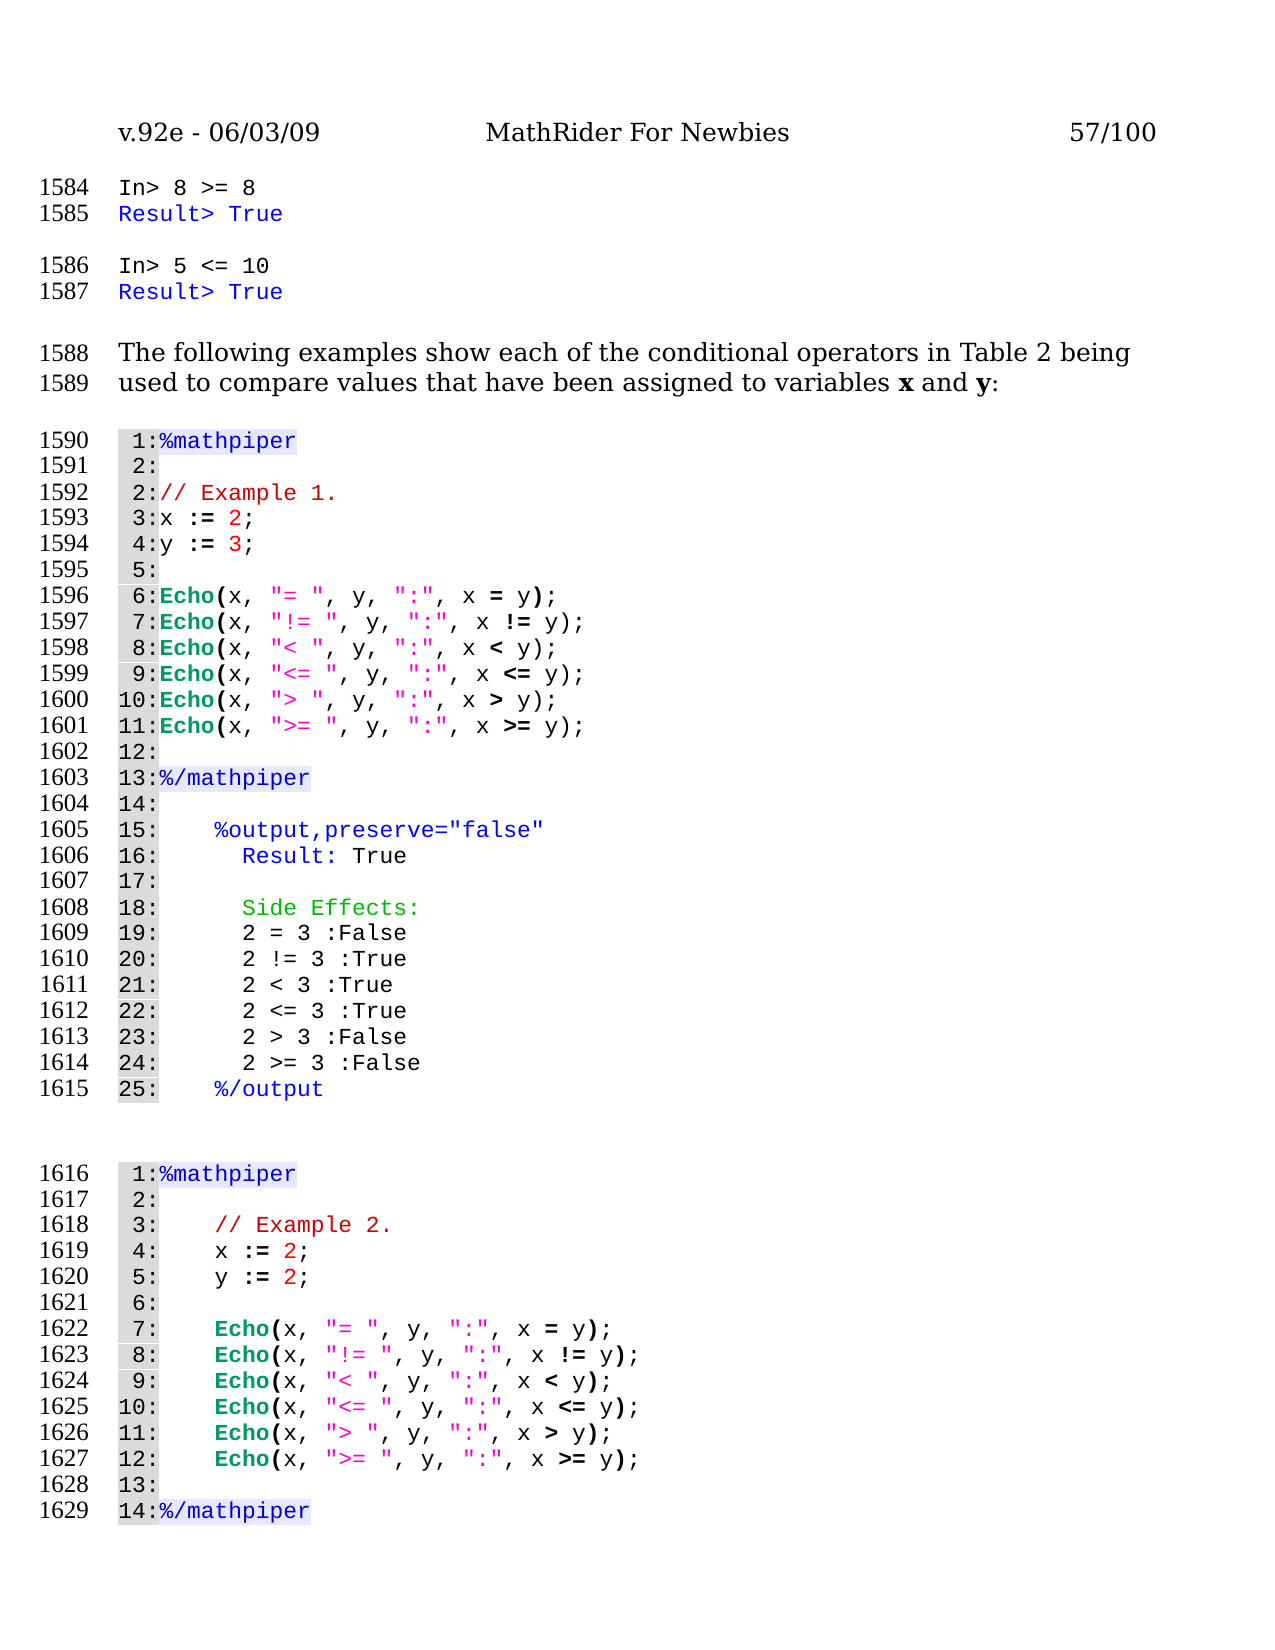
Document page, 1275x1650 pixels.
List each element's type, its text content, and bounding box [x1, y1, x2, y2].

text 21: 2 < 3 :True [118, 974, 1157, 999]
text 4:y := 3; [118, 533, 1157, 559]
text 7: Echo(x, "= ", y, ":", x = y); [118, 1318, 1157, 1343]
text 1:%mathpiper [118, 429, 1157, 455]
text 11: Echo(x, "> ", y, ":", x > y); [118, 1421, 1157, 1447]
text 12: Echo(x, ">= ", y, ":", x >= y); [118, 1447, 1157, 1473]
text 2:// Example 1. [118, 481, 1157, 507]
text Result> True [118, 203, 1157, 229]
text 19: 2 = 3 :False [118, 922, 1157, 948]
text In> 5 <= 10 [118, 254, 1157, 281]
text 14:%/mathpiper [118, 1499, 1157, 1525]
text 22: 2 <= 3 :True [118, 999, 1157, 1026]
text 13: [118, 1473, 1157, 1499]
text 6:Echo(x, "= ", y, ":", x = y); [118, 584, 1157, 611]
text 20: 2 != 3 :True [118, 948, 1157, 974]
text 14: [118, 792, 1157, 818]
text 18: Side Effects: [118, 896, 1157, 922]
text 8:Echo(x, "< ", y, ":", x < y); [118, 636, 1157, 662]
text 2: [118, 1188, 1157, 1214]
text 6: [118, 1292, 1157, 1318]
text 9: Echo(x, "< ", y, ":", x < y); [118, 1369, 1157, 1395]
text 16: Result: True [118, 844, 1157, 870]
text 1:%mathpiper [118, 1162, 1157, 1188]
text 5: y := 2; [118, 1266, 1157, 1292]
text 10: Echo(x, "<= ", y, ":", x <= y); [118, 1395, 1157, 1421]
text 5: [118, 559, 1157, 584]
text 13:%/mathpiper [118, 766, 1157, 792]
text 3: // Example 2. [118, 1214, 1157, 1240]
text 8: Echo(x, "!= ", y, ":", x != y); [118, 1343, 1157, 1369]
text 7:Echo(x, "!= ", y, ":", x != y); [118, 611, 1157, 636]
text 9:Echo(x, "<= ", y, ":", x <= y); [118, 662, 1157, 688]
text 15: %output,preserve="false" [118, 818, 1157, 844]
text The following examples show each of the conditional operators in Table 2 being used to compare values that have been assigned to variables x and y: [118, 338, 1157, 397]
text 2: [118, 455, 1157, 481]
text 25: %/output [118, 1077, 1157, 1103]
text 11:Echo(x, ">= ", y, ":", x >= y); [118, 714, 1157, 740]
text 23: 2 > 3 :False [118, 1026, 1157, 1051]
text 12: [118, 740, 1157, 766]
text 4: x := 2; [118, 1240, 1157, 1266]
text 3:x := 2; [118, 507, 1157, 533]
text Result> True [118, 281, 1157, 306]
text In> 8 >= 8 [118, 177, 1157, 203]
text 17: [118, 870, 1157, 896]
text 10:Echo(x, "> ", y, ":", x > y); [118, 688, 1157, 714]
text 24: 2 >= 3 :False [118, 1051, 1157, 1077]
